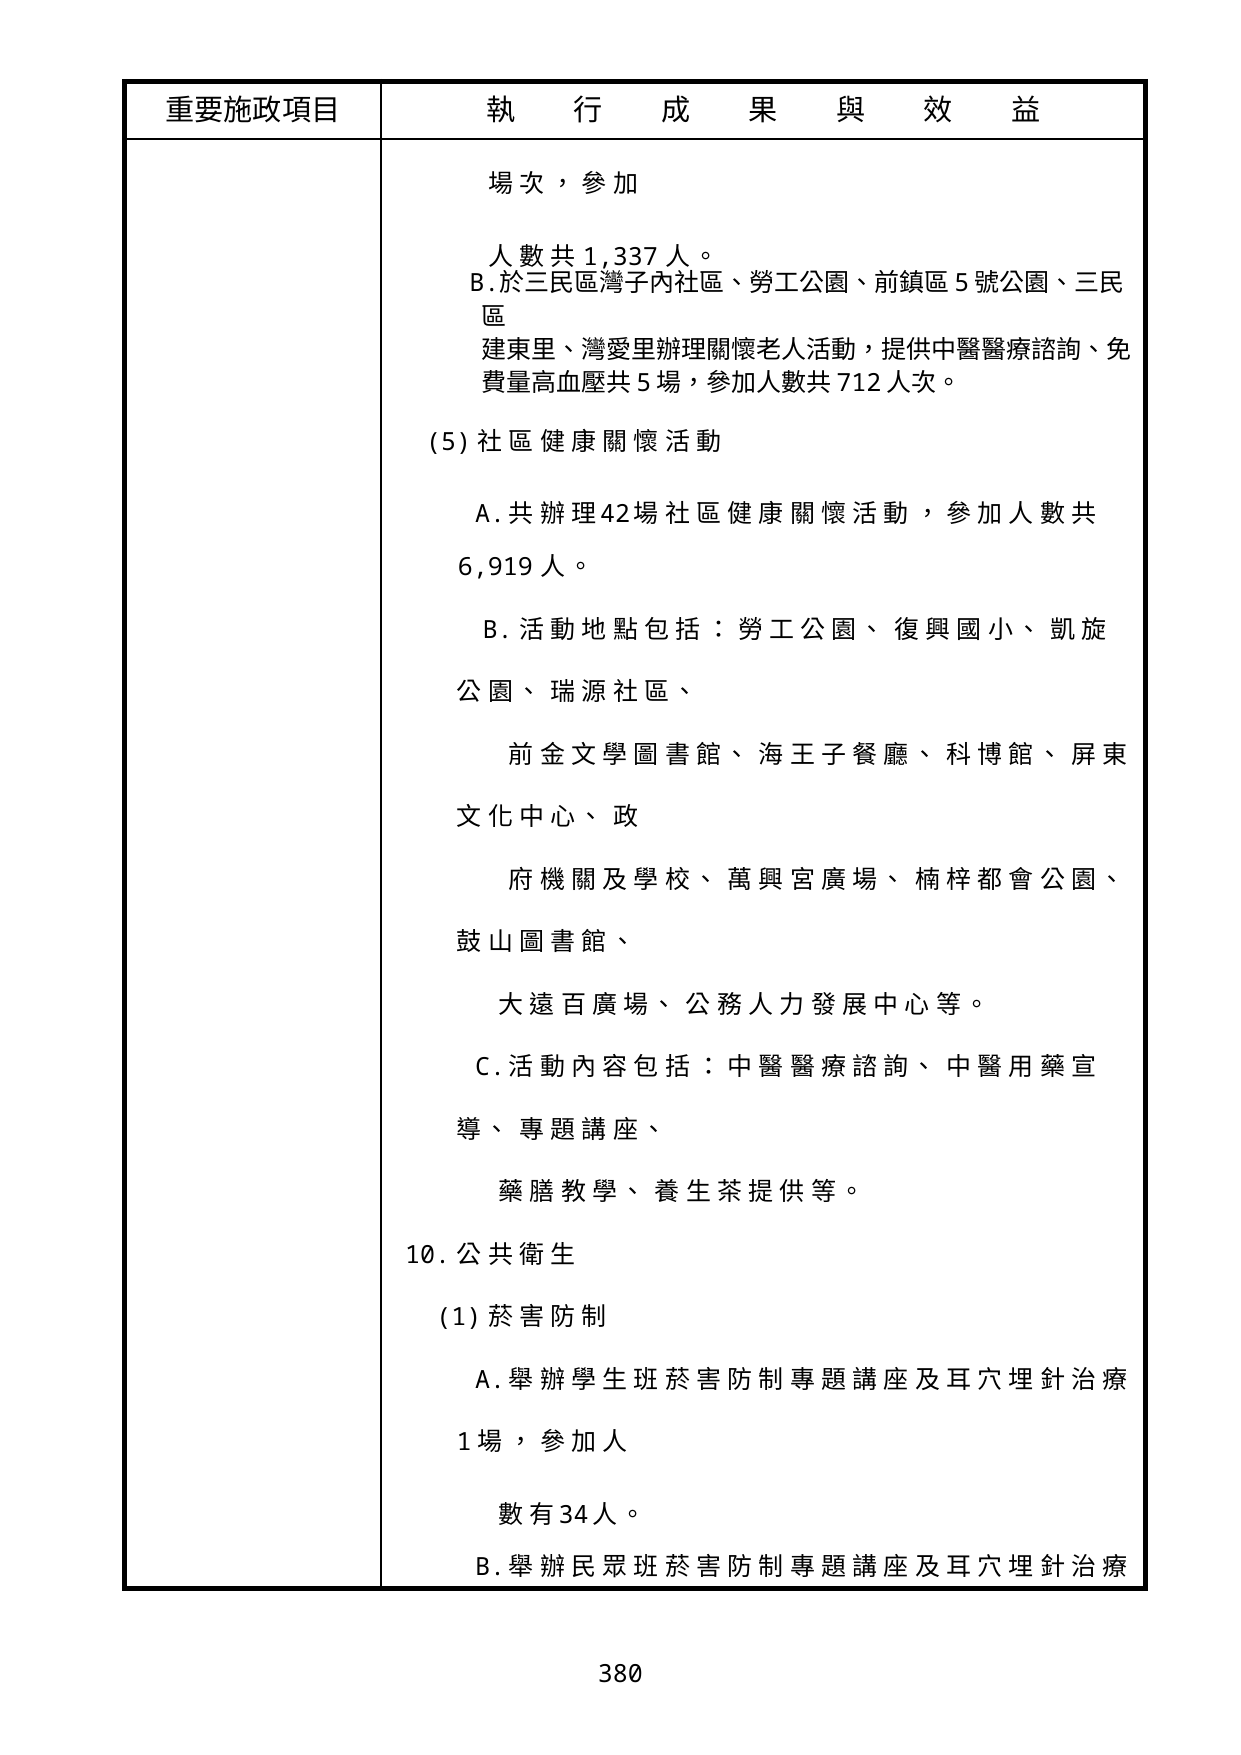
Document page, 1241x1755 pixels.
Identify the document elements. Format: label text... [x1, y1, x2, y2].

table_cell 場次，參加 人數共1,337人。 B.於三民區灣子內社區、勞工公園、前鎮區5號公園、三民區 建東里、灣愛里辦理關懷老人活動，提供中醫醫療諮詢、免 費量高血壓共5場，參加人數共712人次。 (5)社區健康關懷活動 A.共辦理42場社區健康關懷活動，參加人數共6,919人。 B.活動地點包括：勞工公園、復興國小、凱旋公園、瑞源社區、 前金文學圖書館、海王子餐廳、科博館、屏東文化中心、政 府機關及學校、萬興宮廣場、楠梓都會公園、鼓山圖書館、 大遠百廣場、公務人力發展中心等。 C.活動內容包括：中醫醫療諮詢、中醫用藥宣導、專題講座、 藥膳教學、養生茶提供等。 10.公共衛生 (1)菸害防制 A.舉辦學生班菸害防制專題講座及耳穴埋針治療1場，參加人 數有34人。 B.舉辦民眾班菸害防制專題講座及耳穴埋針治療 [382, 140, 1143, 1586]
table_cell [127, 140, 380, 1586]
table_header 執 行 成 果 與 效 益 [382, 84, 1143, 138]
table_header 重要施政項目 [127, 84, 380, 138]
